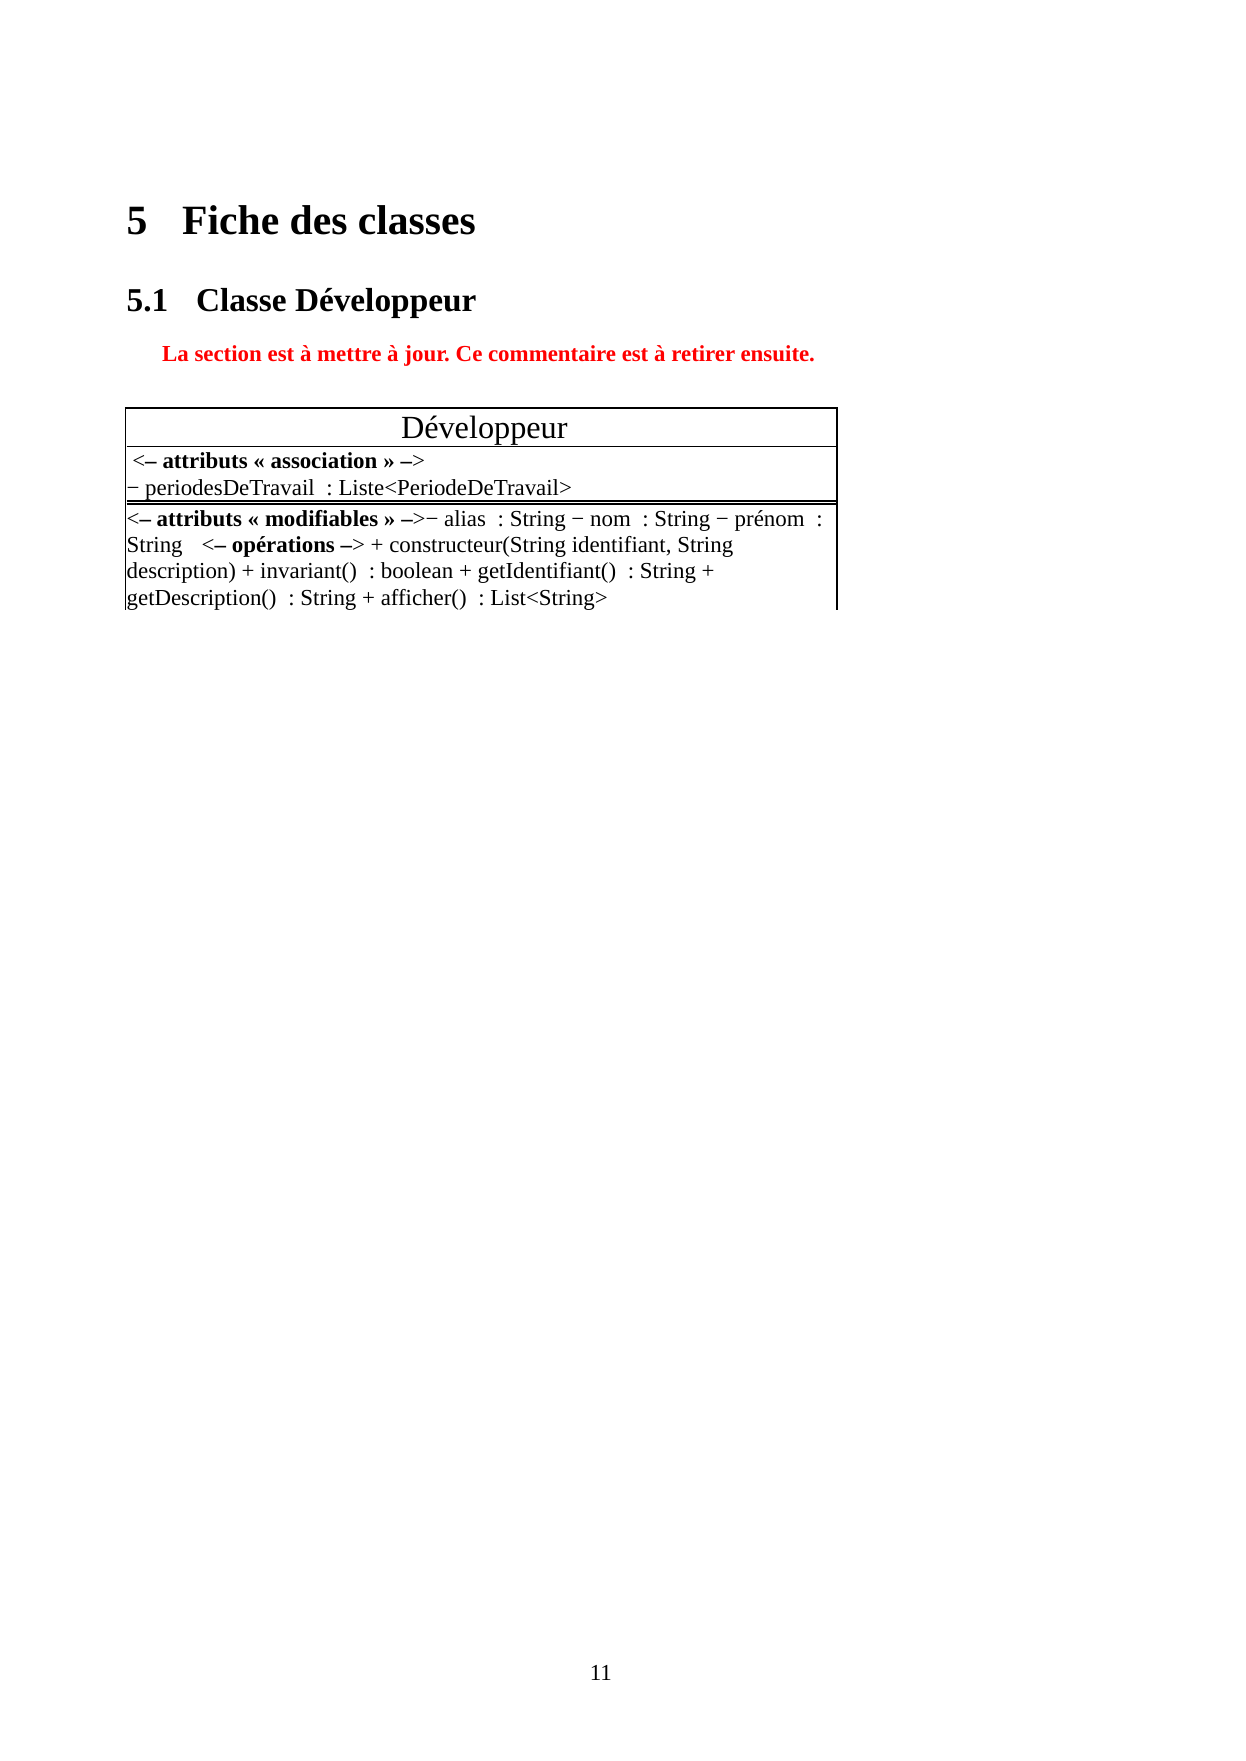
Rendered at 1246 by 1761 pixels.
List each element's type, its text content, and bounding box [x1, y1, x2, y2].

table_header Développeur [126, 409, 836, 446]
subtitle 5.1 Classe Développeur [126, 281, 1075, 319]
table_cell <– attributs « modifiables » –>− alias : String − nom : String − prénom : String <– opérations –> + constructeur(String identifiant, String description) + invariant() : boolean + getIdentifiant() : String + getDescription() : String + afficher() : List<String> [126, 504, 836, 610]
subtitle 5 Fiche des classes [126, 195, 1075, 243]
text La section est à mettre à jour. Ce commentaire est à retirer ensuite. [126, 340, 1075, 366]
table_cell <– attributs « association » –> [126, 447, 836, 474]
table_cell − periodesDeTravail : Liste<PeriodeDeTravail> [126, 474, 836, 500]
